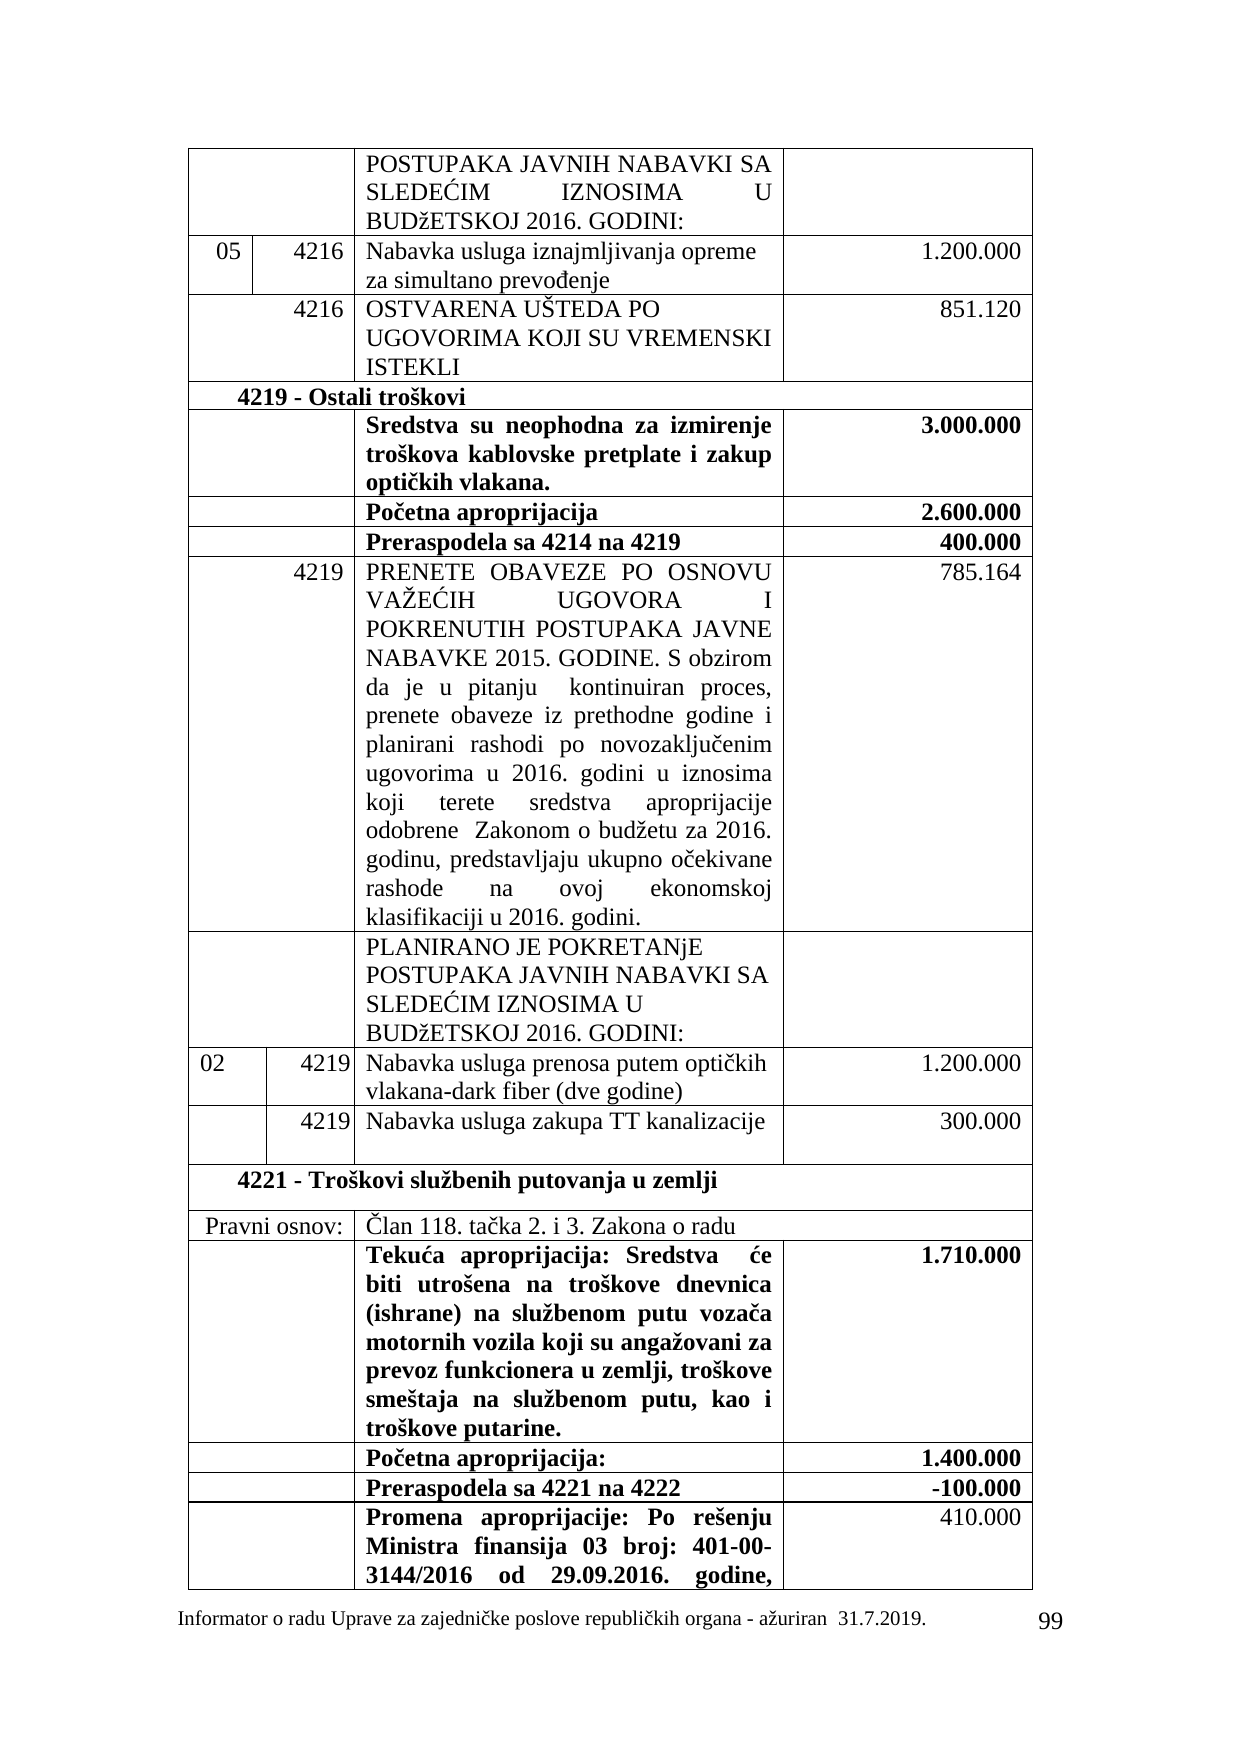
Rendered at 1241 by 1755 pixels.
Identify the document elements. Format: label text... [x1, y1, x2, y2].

table_cell OSTVARENA UŠTEDA PO UGOVORIMA KOJI SU VREMENSKI ISTEKLI [355, 295, 783, 381]
table_cell [1033, 1105, 1074, 1164]
table_cell 4221 - Troškovi službenih putovanja u zemlјi [189, 1165, 1032, 1210]
table_cell PRENETE OBAVEZE PO OSNOVU VAŽEĆIH UGOVORA I POKRENUTIH POSTUPAKA JAVNE NABAVKE 2015. GODINE. S obzirom da je u pitanju kontinuiran proces, prenete obaveze iz prethodne godine i planirani rashodi po novozaklјučenim ugovorima u 2016. godini u iznosima koji terete sredstva aproprijacije odobrene Zakonom o budžetu za 2016. godinu, predstavlјaju ukupno očekivane rashode na ovoj ekonomskoj klasifikaciji u 2016. godini. [355, 557, 783, 931]
table_cell [1033, 294, 1074, 381]
table_cell 851.120 [784, 295, 1032, 381]
table_cell [1033, 381, 1074, 409]
table_cell [1033, 526, 1074, 556]
table_cell 02 [189, 1048, 266, 1105]
table_cell 1.200.000 [784, 1048, 1032, 1105]
table_cell Početna aproprijacija: [355, 1443, 783, 1472]
table_cell Član 118. tačka 2. i 3. Zakona o radu [355, 1211, 1032, 1239]
table_cell Pravni osnov: [189, 1211, 354, 1239]
table_cell [189, 1473, 354, 1501]
table_cell Tekuća aproprijacija: Sredstva će biti utrošena na troškove dnevnica (ishrane) na službenom putu vozača motornih vozila koji su angažovani za prevoz funkcionera u zemlјi, troškove smeštaja na službenom putu, kao i troškove putarine. [355, 1241, 783, 1442]
table_cell 4219 - Ostali troškovi [189, 382, 1032, 409]
table_cell [1033, 1240, 1074, 1442]
table_cell Nabavka usluga zakupa TT kanalizacije [355, 1106, 783, 1164]
table_cell 400.000 [784, 527, 1032, 556]
table_cell 4219 [189, 557, 354, 931]
table_cell [1033, 1047, 1074, 1105]
table_cell [1033, 1472, 1074, 1501]
table_cell [189, 1443, 354, 1472]
table_cell POSTUPAKA JAVNIH NABAVKI SA SLEDEĆIM IZNOSIMA U BUDžETSKOJ 2016. GODINI: [355, 149, 783, 235]
table_cell [1033, 1442, 1074, 1472]
table_cell -100.000 [784, 1473, 1032, 1501]
table_cell 1.400.000 [784, 1443, 1032, 1472]
table_cell [1033, 1164, 1074, 1210]
table_cell [1033, 556, 1074, 931]
table_cell [189, 527, 354, 556]
table_cell Preraspodela sa 4221 na 4222 [355, 1473, 783, 1501]
table_cell [189, 1106, 266, 1164]
table_cell [1033, 409, 1074, 496]
table_cell [1033, 148, 1074, 235]
table_cell 3.000.000 [784, 410, 1032, 496]
table_cell 2.600.000 [784, 497, 1032, 526]
table_cell PLANIRANO JE POKRETANјE POSTUPAKA JAVNIH NABAVKI SA SLEDEĆIM IZNOSIMA U BUDžETSKOJ 2016. GODINI: [355, 932, 783, 1047]
table_cell [784, 932, 1032, 1047]
table_cell Nabavka usluga prenosa putem optičkih vlakana-dark fiber (dve godine) [355, 1048, 783, 1105]
table_cell Početna aproprijacija [355, 497, 783, 526]
table_cell 1.710.000 [784, 1241, 1032, 1442]
table_cell Preraspodela sa 4214 na 4219 [355, 527, 783, 556]
table_cell 410.000 [784, 1503, 1032, 1589]
table_cell 1.200.000 [784, 236, 1032, 293]
table_cell [1033, 235, 1074, 293]
table_cell [1033, 931, 1074, 1047]
table_cell [189, 1503, 354, 1589]
table_cell [189, 932, 354, 1047]
table_cell Promena aproprijacije: Po rešenju Ministra finansija 03 broj: 401-00-3144/2016 od 29.09.2016. godine, [355, 1503, 783, 1589]
table_cell [1033, 1501, 1074, 1589]
table_cell 785.164 [784, 557, 1032, 931]
table_cell [1033, 1210, 1074, 1239]
table_cell [189, 497, 354, 526]
table_cell 4219 [267, 1048, 354, 1105]
table_cell [189, 1241, 354, 1442]
table_cell Nabavka usluga iznajmlјivanja opreme za simultano prevođenje [355, 236, 783, 293]
table_cell 4219 [267, 1106, 354, 1164]
table_cell [189, 410, 354, 496]
table_cell [1033, 496, 1074, 526]
table_cell 300.000 [784, 1106, 1032, 1164]
table_cell 4216 [253, 236, 354, 293]
table_cell [189, 149, 354, 235]
table_cell 05 [189, 236, 252, 293]
table_cell Sredstva su neophodna za izmirenje troškova kablovske pretplate i zakup optičkih vlakana. [355, 410, 783, 496]
table_cell [784, 149, 1032, 235]
table_cell 4216 [189, 295, 354, 381]
